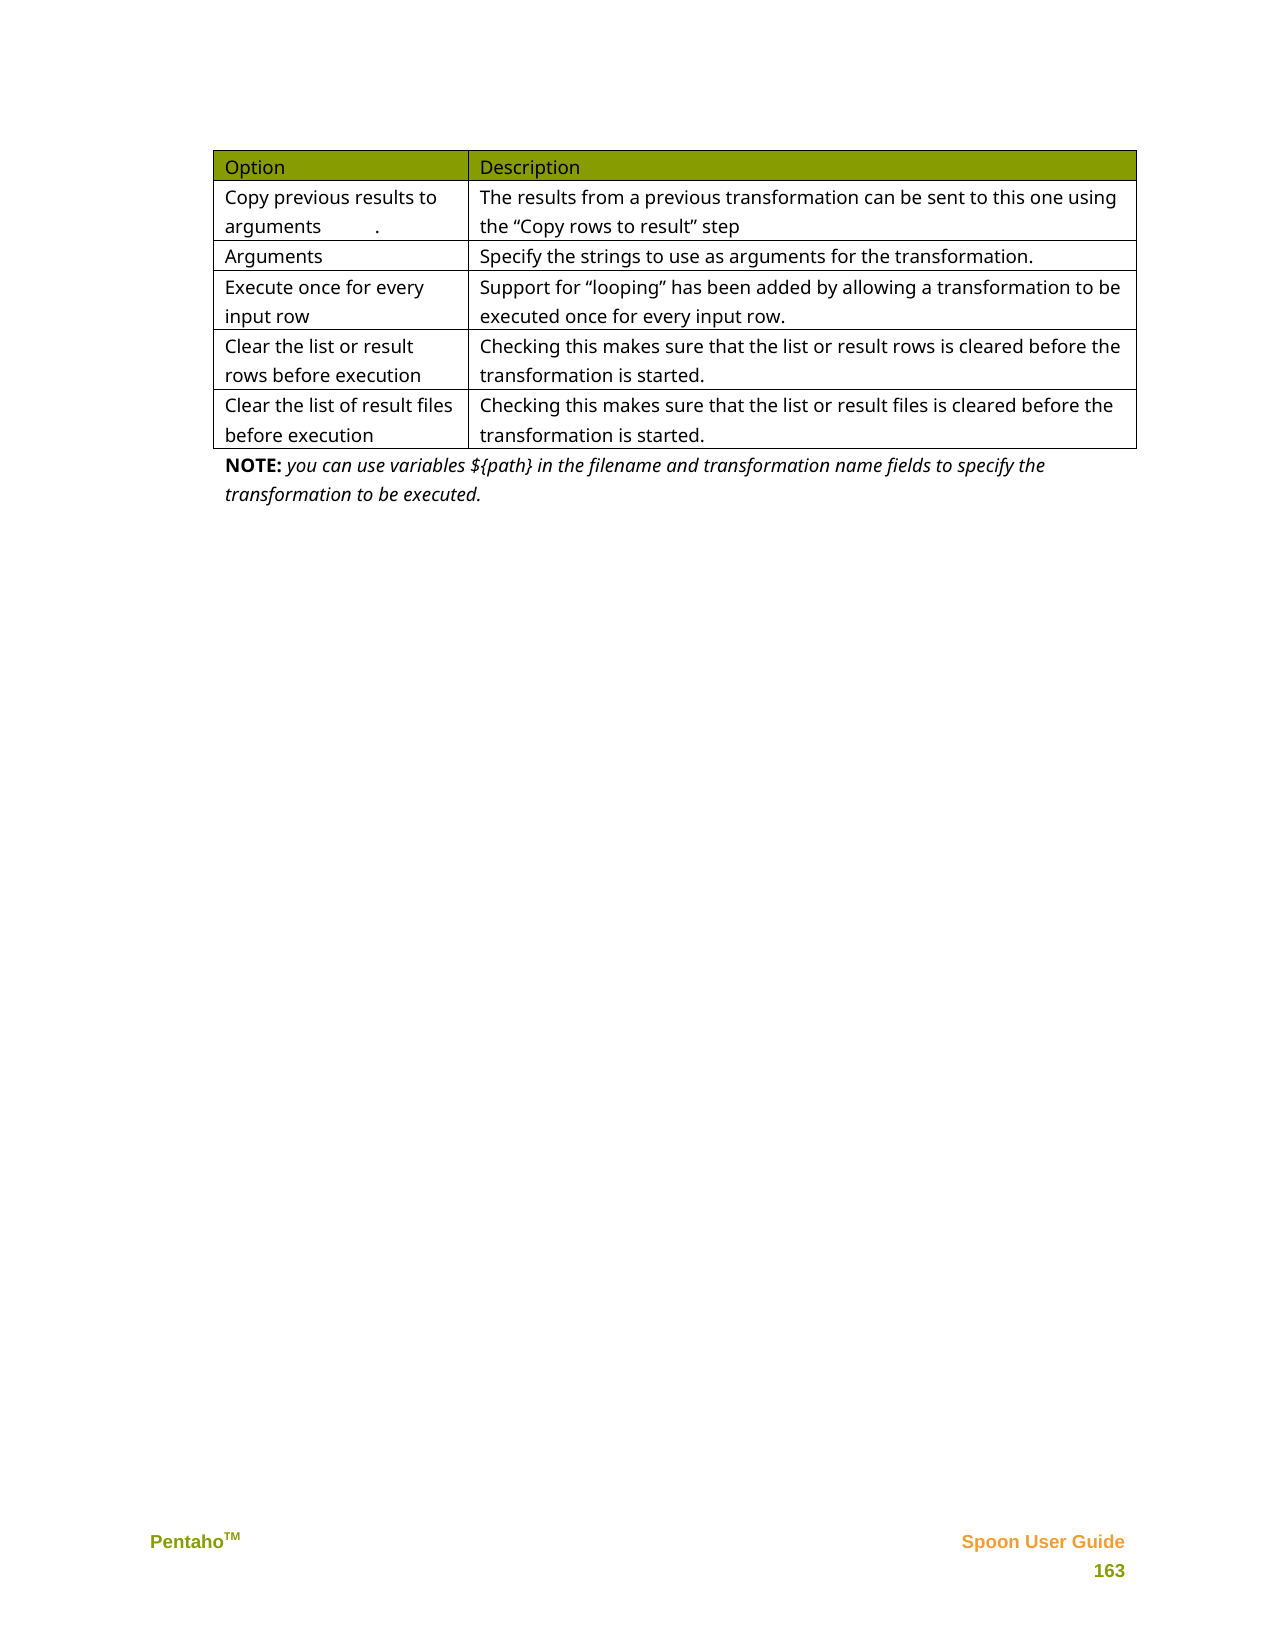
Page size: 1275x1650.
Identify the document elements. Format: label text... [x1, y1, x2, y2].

table_cell Copy previous results to arguments . [214, 181, 468, 239]
table_cell The results from a previous transformation can be sent to this one using the “Copy rows to result” step [469, 181, 1136, 239]
table_cell Checking this makes sure that the list or result files is cleared before the transformation is started. [469, 390, 1136, 448]
table_cell Clear the list of result files before execution [214, 390, 468, 448]
table_header Description [469, 151, 1136, 180]
table_cell Support for “looping” has been added by allowing a transformation to be executed once for every input row. [469, 271, 1136, 329]
table_cell Arguments [214, 241, 468, 270]
table_cell Clear the list or result rows before execution [214, 330, 468, 388]
table_header Option [214, 151, 468, 180]
table_cell Specify the strings to use as arguments for the transformation. [469, 241, 1136, 270]
text NOTE: you can use variables ${path} in the filename and transformation name fields to specify the transformation to be executed. [225, 449, 1125, 507]
table_cell Checking this makes sure that the list or result rows is cleared before the transformation is started. [469, 330, 1136, 388]
table_cell Execute once for every input row [214, 271, 468, 329]
